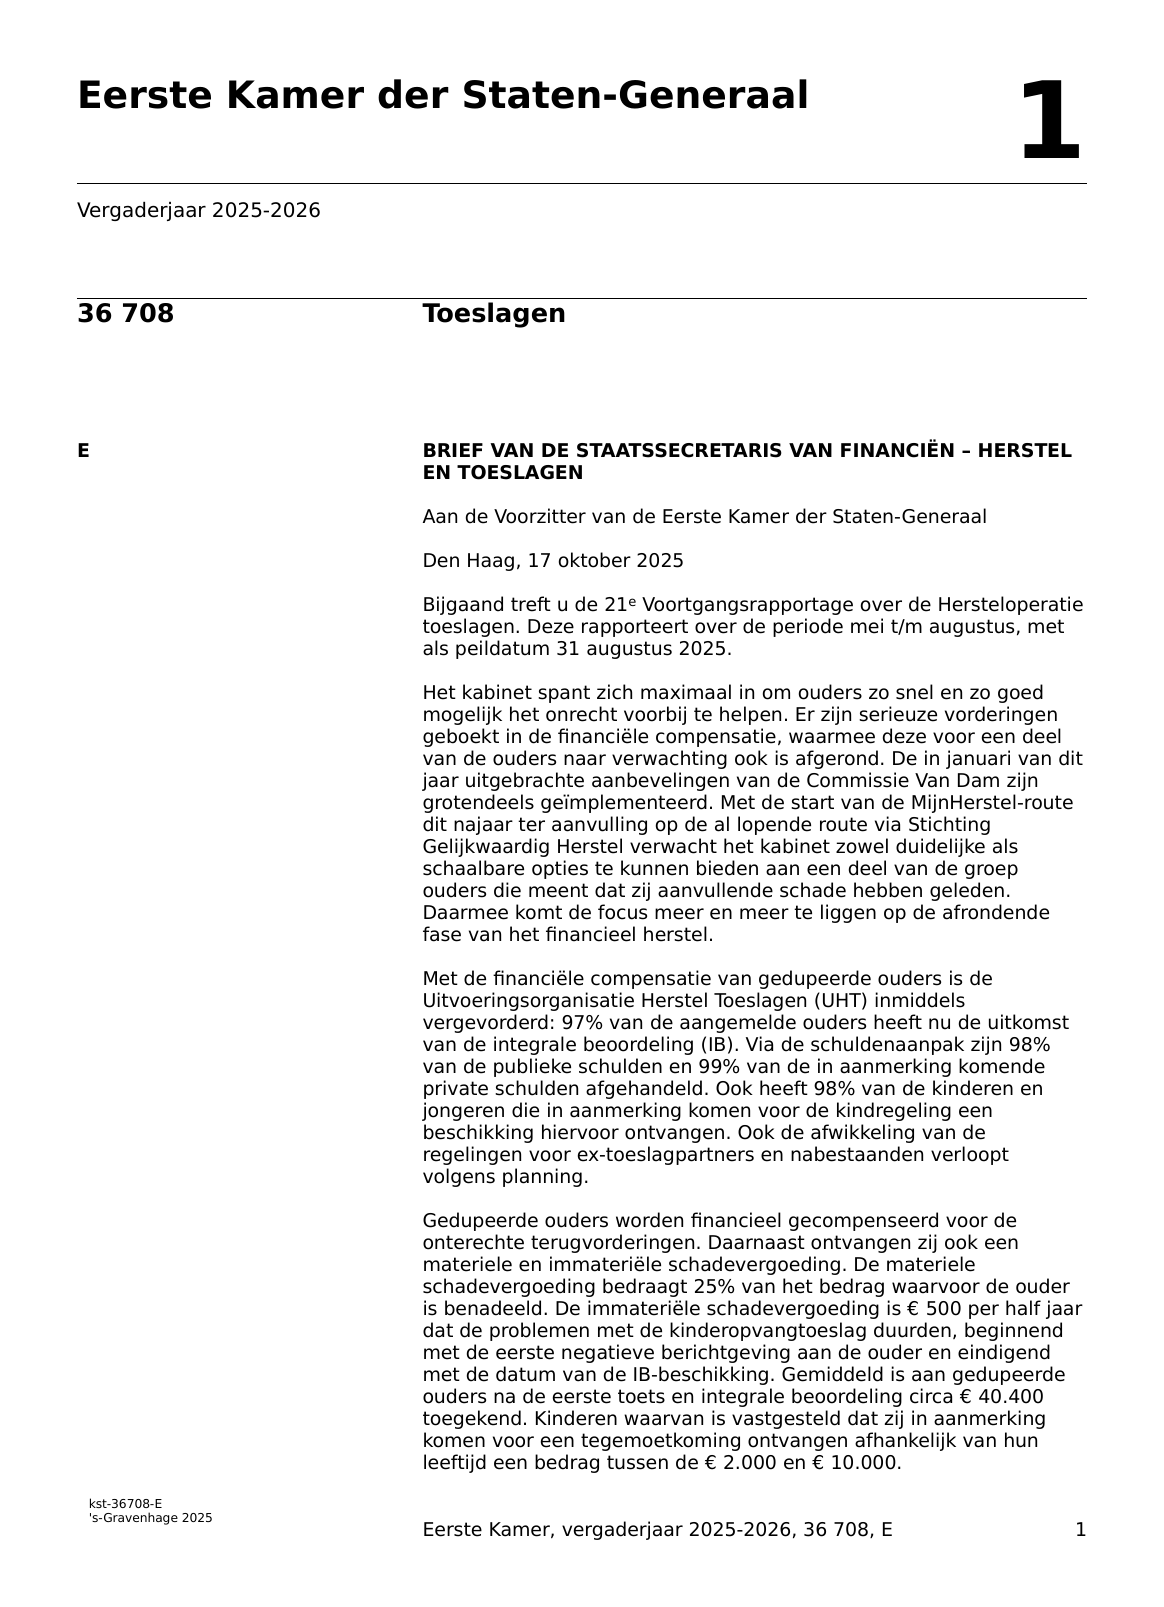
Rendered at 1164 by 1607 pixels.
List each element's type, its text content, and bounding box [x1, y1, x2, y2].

subtitle E BRIEF VAN DE STAATSSECRETARIS VAN FINANCIËN – HERSTEL EN TOESLAGEN [77, 440, 1087, 484]
text 's-Gravenhage 2025 [88, 1511, 323, 1525]
text Gedupeerde ouders worden financieel gecompenseerd voor de onterechte terugvorderingen. Daarnaast ontvangen zij ook een materiele en immateriële schadevergoeding. De materiele schadevergoeding bedraagt 25% van het bedrag waarvoor de ouder is benadeeld. De immateriële schadevergoeding is € 500 per half jaar dat de problemen met de kinderopvangtoeslag duurden, beginnend met de eerste negatieve berichtgeving aan de ouder en eindigend met de datum van de IB-beschikking. Gemiddeld is aan gedupeerde ouders na de eerste toets en integrale beoordeling circa € 40.400 toegekend. Kinderen waarvan is vastgesteld dat zij in aanmerking komen voor een tegemoetkoming ontvangen afhankelijk van hun leeftijd een bedrag tussen de € 2.000 en € 10.000. [422, 1210, 1087, 1474]
text Met de financiële compensatie van gedupeerde ouders is de Uitvoeringsorganisatie Herstel Toeslagen (UHT) inmiddels vergevorderd: 97% van de aangemelde ouders heeft nu de uitkomst van de integrale beoordeling (IB). Via de schuldenaanpak zijn 98% van de publieke schulden en 99% van de in aanmerking komende private schulden afgehandeld. Ook heeft 98% van de kinderen en jongeren die in aanmerking komen voor de kindregeling een beschikking hiervoor ontvangen. Ook de afwikkeling van de regelingen voor ex-toeslagpartners en nabestaanden verloopt volgens planning. [422, 968, 1087, 1188]
table_cell Vergaderjaar 2025-2026 [77, 184, 1087, 298]
text Aan de Voorzitter van de Eerste Kamer der Staten-Generaal [422, 506, 1087, 528]
text Het kabinet spant zich maximaal in om ouders zo snel en zo goed mogelijk het onrecht voorbij te helpen. Er zijn serieuze vorderingen geboekt in de financiële compensatie, waarmee deze voor een deel van de ouders naar verwachting ook is afgerond. De in januari van dit jaar uitgebrachte aanbevelingen van de Commissie Van Dam zijn grotendeels geïmplementeerd. Met de start van de MijnHerstel-route dit najaar ter aanvulling op de al lopende route via Stichting Gelijkwaardig Herstel verwacht het kabinet zowel duidelijke als schaalbare opties te kunnen bieden aan een deel van de groep ouders die meent dat zij aanvullende schade hebben geleden. Daarmee komt de focus meer en meer te liggen op de afrondende fase van het financieel herstel. [422, 682, 1087, 946]
text kst-36708-E [88, 1497, 323, 1511]
table_header Eerste Kamer der Staten-Generaal [77, 59, 886, 183]
subtitle 36 708 Toeslagen [77, 299, 1087, 329]
text Den Haag, 17 oktober 2025 [422, 550, 1087, 572]
table_header 1 [886, 59, 1087, 183]
text Bijgaand treft u de 21e Voortgangsrapportage over de Hersteloperatie toeslagen. Deze rapporteert over de periode mei t/m augustus, met als peildatum 31 augustus 2025. [422, 594, 1087, 660]
